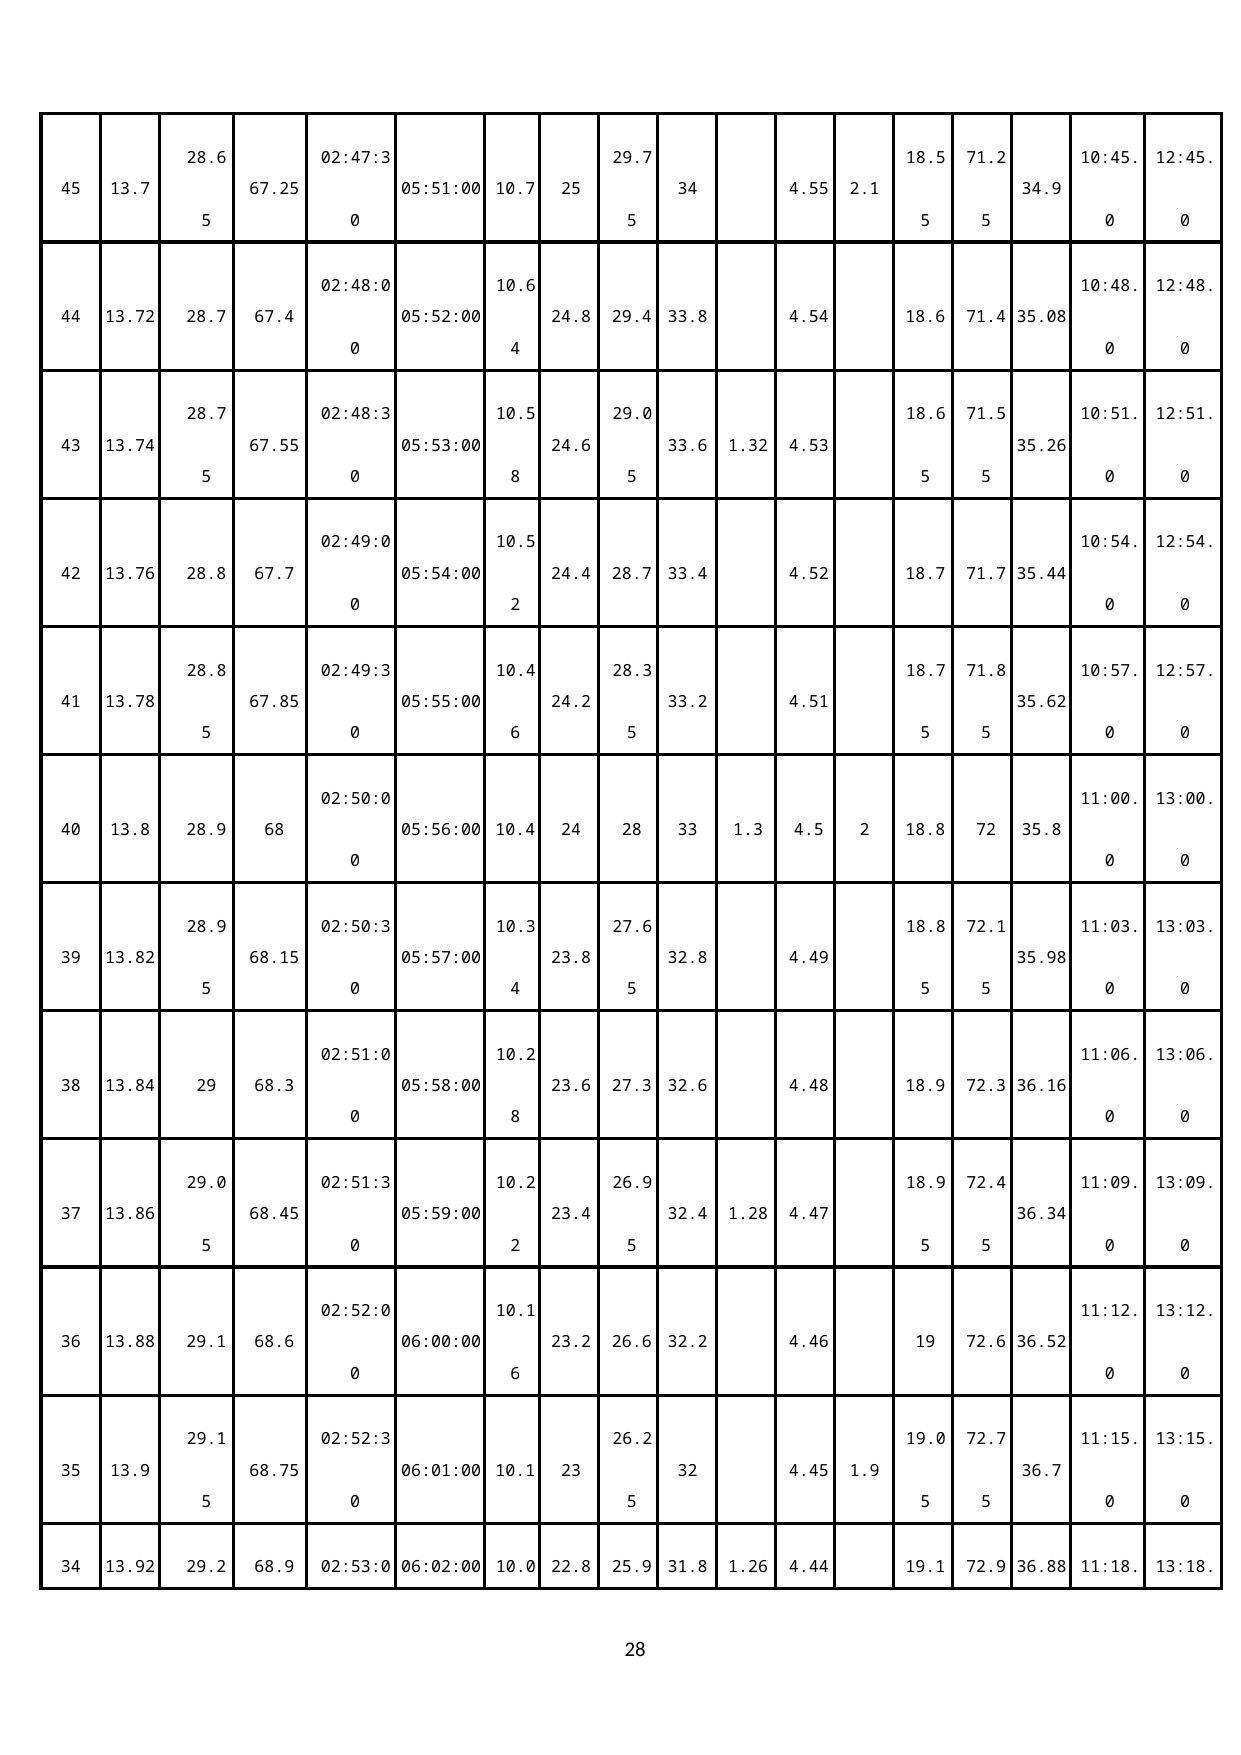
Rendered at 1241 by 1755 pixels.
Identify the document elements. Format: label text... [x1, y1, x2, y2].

table_cell 22.8 [541, 1525, 597, 1587]
table_cell 28.8 [161, 500, 232, 625]
table_cell 28.7 [161, 244, 232, 368]
table_cell 18.55 [895, 115, 951, 240]
table_cell 35.8 [1013, 756, 1069, 881]
table_cell 12:45.0 [1146, 115, 1220, 240]
table_cell 06:02:00 [397, 1525, 483, 1587]
table_cell 1.9 [836, 1397, 892, 1522]
table_cell 28.95 [161, 884, 232, 1009]
table_cell 68.3 [235, 1012, 305, 1137]
table_cell [836, 1012, 892, 1137]
table_cell 72.6 [954, 1269, 1010, 1393]
table_cell 4.45 [777, 1397, 833, 1522]
table_cell 13:03.0 [1146, 884, 1220, 1009]
table_cell 68.45 [235, 1140, 305, 1265]
table_cell 06:00:00 [397, 1269, 483, 1393]
table_cell 72.9 [954, 1525, 1010, 1587]
table_cell 43 [43, 372, 99, 497]
table_cell 1.26 [718, 1525, 774, 1587]
table_cell 71.7 [954, 500, 1010, 625]
table_cell 13:12.0 [1146, 1269, 1220, 1393]
table_cell 02:52:00 [308, 1269, 394, 1393]
table_cell 23.4 [541, 1140, 597, 1265]
table_cell 29.05 [600, 372, 656, 497]
table_cell 26.25 [600, 1397, 656, 1522]
table_cell 68.15 [235, 884, 305, 1009]
table_cell 11:00.0 [1072, 756, 1143, 881]
table_cell 10.64 [486, 244, 538, 368]
table_cell 27.65 [600, 884, 656, 1009]
table_cell 05:57:00 [397, 884, 483, 1009]
table_cell 10.0 [486, 1525, 538, 1587]
table_cell 13:06.0 [1146, 1012, 1220, 1137]
table_cell 36.7 [1013, 1397, 1069, 1522]
table_cell 02:50:30 [308, 884, 394, 1009]
table_cell 18.8 [895, 756, 951, 881]
table_cell 1.28 [718, 1140, 774, 1265]
table_cell 72.45 [954, 1140, 1010, 1265]
table_cell 33.4 [659, 500, 715, 625]
table_cell 05:55:00 [397, 628, 483, 753]
table_cell [718, 628, 774, 753]
table_cell 68.6 [235, 1269, 305, 1393]
table_cell 33 [659, 756, 715, 881]
table_cell 67.55 [235, 372, 305, 497]
table_cell 28.9 [161, 756, 232, 881]
table_cell 67.25 [235, 115, 305, 240]
table_cell 29.1 [161, 1269, 232, 1393]
table_cell 13.92 [102, 1525, 158, 1587]
table_cell 06:01:00 [397, 1397, 483, 1522]
table_cell 67.85 [235, 628, 305, 753]
table_cell 35 [43, 1397, 99, 1522]
table_cell 05:52:00 [397, 244, 483, 368]
table_cell 28.75 [161, 372, 232, 497]
table_cell 05:53:00 [397, 372, 483, 497]
table_cell 39 [43, 884, 99, 1009]
table_cell 02:49:30 [308, 628, 394, 753]
table_cell 40 [43, 756, 99, 881]
table_cell 23.2 [541, 1269, 597, 1393]
table_cell 36.88 [1013, 1525, 1069, 1587]
table_cell 13.72 [102, 244, 158, 368]
table_cell 32.4 [659, 1140, 715, 1265]
table_cell 10:57.0 [1072, 628, 1143, 753]
table_cell 05:56:00 [397, 756, 483, 881]
table_cell 28.65 [161, 115, 232, 240]
table_cell 24.4 [541, 500, 597, 625]
table_cell 45 [43, 115, 99, 240]
table_cell 1.3 [718, 756, 774, 881]
table_cell 02:53:0 [308, 1525, 394, 1587]
table_cell 13:00.0 [1146, 756, 1220, 881]
table_cell 35.44 [1013, 500, 1069, 625]
table_cell 05:54:00 [397, 500, 483, 625]
table_cell 18.7 [895, 500, 951, 625]
table_cell 02:50:00 [308, 756, 394, 881]
table_cell 72.3 [954, 1012, 1010, 1137]
table_cell 10.22 [486, 1140, 538, 1265]
table_cell 10.7 [486, 115, 538, 240]
table_cell 4.47 [777, 1140, 833, 1265]
table_cell 72.15 [954, 884, 1010, 1009]
table_cell 13.84 [102, 1012, 158, 1137]
table_cell 24.8 [541, 244, 597, 368]
table_cell [718, 1269, 774, 1393]
table_cell 4.51 [777, 628, 833, 753]
table_cell 29.4 [600, 244, 656, 368]
table_cell 71.25 [954, 115, 1010, 240]
table_cell 37 [43, 1140, 99, 1265]
table_cell 36.16 [1013, 1012, 1069, 1137]
table_cell 25.9 [600, 1525, 656, 1587]
table_cell 68.9 [235, 1525, 305, 1587]
table_cell 27.3 [600, 1012, 656, 1137]
table_cell [718, 115, 774, 240]
table_cell 11:12.0 [1072, 1269, 1143, 1393]
table_cell 24 [541, 756, 597, 881]
table_cell 38 [43, 1012, 99, 1137]
table_cell 29.75 [600, 115, 656, 240]
table_cell 10.46 [486, 628, 538, 753]
table_cell [836, 628, 892, 753]
table_cell 72 [954, 756, 1010, 881]
table_cell [718, 1397, 774, 1522]
table_cell 18.65 [895, 372, 951, 497]
table_cell 33.2 [659, 628, 715, 753]
table_cell 28 [600, 756, 656, 881]
table_cell 29.05 [161, 1140, 232, 1265]
table_cell 24.2 [541, 628, 597, 753]
table_cell 11:06.0 [1072, 1012, 1143, 1137]
table_cell 05:59:00 [397, 1140, 483, 1265]
table_cell 05:58:00 [397, 1012, 483, 1137]
table_cell 31.8 [659, 1525, 715, 1587]
table_cell 11:03.0 [1072, 884, 1143, 1009]
table_cell 11:15.0 [1072, 1397, 1143, 1522]
table_cell 4.44 [777, 1525, 833, 1587]
table_cell 2.1 [836, 115, 892, 240]
table_cell 42 [43, 500, 99, 625]
table_cell [718, 1012, 774, 1137]
table_cell 10.58 [486, 372, 538, 497]
table_cell 32.6 [659, 1012, 715, 1137]
table_cell 02:52:30 [308, 1397, 394, 1522]
table_cell 18.75 [895, 628, 951, 753]
table_cell 41 [43, 628, 99, 753]
table_cell 25 [541, 115, 597, 240]
table_cell 32.2 [659, 1269, 715, 1393]
table_cell 10:45.0 [1072, 115, 1143, 240]
table_cell 10.28 [486, 1012, 538, 1137]
table_cell 72.75 [954, 1397, 1010, 1522]
table_cell 12:54.0 [1146, 500, 1220, 625]
table_cell 29.2 [161, 1525, 232, 1587]
table_cell 67.7 [235, 500, 305, 625]
table_cell 12:57.0 [1146, 628, 1220, 753]
table_cell 4.48 [777, 1012, 833, 1137]
table_cell 24.6 [541, 372, 597, 497]
table_cell [718, 884, 774, 1009]
table_cell 02:48:00 [308, 244, 394, 368]
table_cell 4.53 [777, 372, 833, 497]
table_cell 68 [235, 756, 305, 881]
table_cell [836, 244, 892, 368]
table_cell 05:51:00 [397, 115, 483, 240]
table_cell 23.8 [541, 884, 597, 1009]
table_cell 28.35 [600, 628, 656, 753]
table_cell 26.6 [600, 1269, 656, 1393]
table_cell 11:09.0 [1072, 1140, 1143, 1265]
table_cell 4.46 [777, 1269, 833, 1393]
table_cell 18.95 [895, 1140, 951, 1265]
table_cell 02:51:30 [308, 1140, 394, 1265]
table_cell 13.9 [102, 1397, 158, 1522]
table_cell 28.7 [600, 500, 656, 625]
table_cell [718, 244, 774, 368]
table_cell 02:47:30 [308, 115, 394, 240]
table_cell [836, 372, 892, 497]
table_cell 71.4 [954, 244, 1010, 368]
table_cell [836, 500, 892, 625]
table_cell 36 [43, 1269, 99, 1393]
table_cell 10.4 [486, 756, 538, 881]
table_cell 13.86 [102, 1140, 158, 1265]
table_cell 12:48.0 [1146, 244, 1220, 368]
table_cell 35.62 [1013, 628, 1069, 753]
table_cell 18.6 [895, 244, 951, 368]
table_cell 4.54 [777, 244, 833, 368]
table_cell 71.55 [954, 372, 1010, 497]
table_cell 34 [659, 115, 715, 240]
table_cell 10:54.0 [1072, 500, 1143, 625]
table_cell 13.82 [102, 884, 158, 1009]
table_cell [718, 500, 774, 625]
table_cell 13.88 [102, 1269, 158, 1393]
table_cell 11:18. [1072, 1525, 1143, 1587]
table_cell [836, 1525, 892, 1587]
table_cell 67.4 [235, 244, 305, 368]
table_cell 13.78 [102, 628, 158, 753]
table_cell 1.32 [718, 372, 774, 497]
table_cell 34 [43, 1525, 99, 1587]
table_cell 02:51:00 [308, 1012, 394, 1137]
table_cell 19.05 [895, 1397, 951, 1522]
table_cell 10.16 [486, 1269, 538, 1393]
table_cell 4.5 [777, 756, 833, 881]
table_cell 13:15.0 [1146, 1397, 1220, 1522]
table_cell 12:51.0 [1146, 372, 1220, 497]
table_cell 29 [161, 1012, 232, 1137]
table_cell 13:18. [1146, 1525, 1220, 1587]
table_cell 18.85 [895, 884, 951, 1009]
table_cell 23 [541, 1397, 597, 1522]
table_cell 02:49:00 [308, 500, 394, 625]
table_cell 68.75 [235, 1397, 305, 1522]
table_cell 36.34 [1013, 1140, 1069, 1265]
table_cell 19.1 [895, 1525, 951, 1587]
table_cell 10.1 [486, 1397, 538, 1522]
table_cell 32 [659, 1397, 715, 1522]
table_cell 13.8 [102, 756, 158, 881]
table_cell 2 [836, 756, 892, 881]
table_cell 36.52 [1013, 1269, 1069, 1393]
table_cell 4.55 [777, 115, 833, 240]
table_cell 28.85 [161, 628, 232, 753]
table_cell 10.52 [486, 500, 538, 625]
table_cell 33.6 [659, 372, 715, 497]
table_cell [836, 1269, 892, 1393]
table_cell 13:09.0 [1146, 1140, 1220, 1265]
table_cell 29.15 [161, 1397, 232, 1522]
table_cell 4.52 [777, 500, 833, 625]
table_cell 44 [43, 244, 99, 368]
table_cell 18.9 [895, 1012, 951, 1137]
table_cell 10:51.0 [1072, 372, 1143, 497]
table_cell 02:48:30 [308, 372, 394, 497]
table_cell 13.74 [102, 372, 158, 497]
table_cell 10:48.0 [1072, 244, 1143, 368]
table_cell [836, 1140, 892, 1265]
table_cell 26.95 [600, 1140, 656, 1265]
table_cell 13.7 [102, 115, 158, 240]
table_cell [836, 884, 892, 1009]
table_cell 19 [895, 1269, 951, 1393]
table_cell 35.26 [1013, 372, 1069, 497]
table_cell 33.8 [659, 244, 715, 368]
table_cell 13.76 [102, 500, 158, 625]
table_cell 35.98 [1013, 884, 1069, 1009]
table_cell 35.08 [1013, 244, 1069, 368]
table_cell 23.6 [541, 1012, 597, 1137]
table_cell 34.9 [1013, 115, 1069, 240]
table_cell 4.49 [777, 884, 833, 1009]
table_cell 10.34 [486, 884, 538, 1009]
table_cell 71.85 [954, 628, 1010, 753]
table_cell 32.8 [659, 884, 715, 1009]
